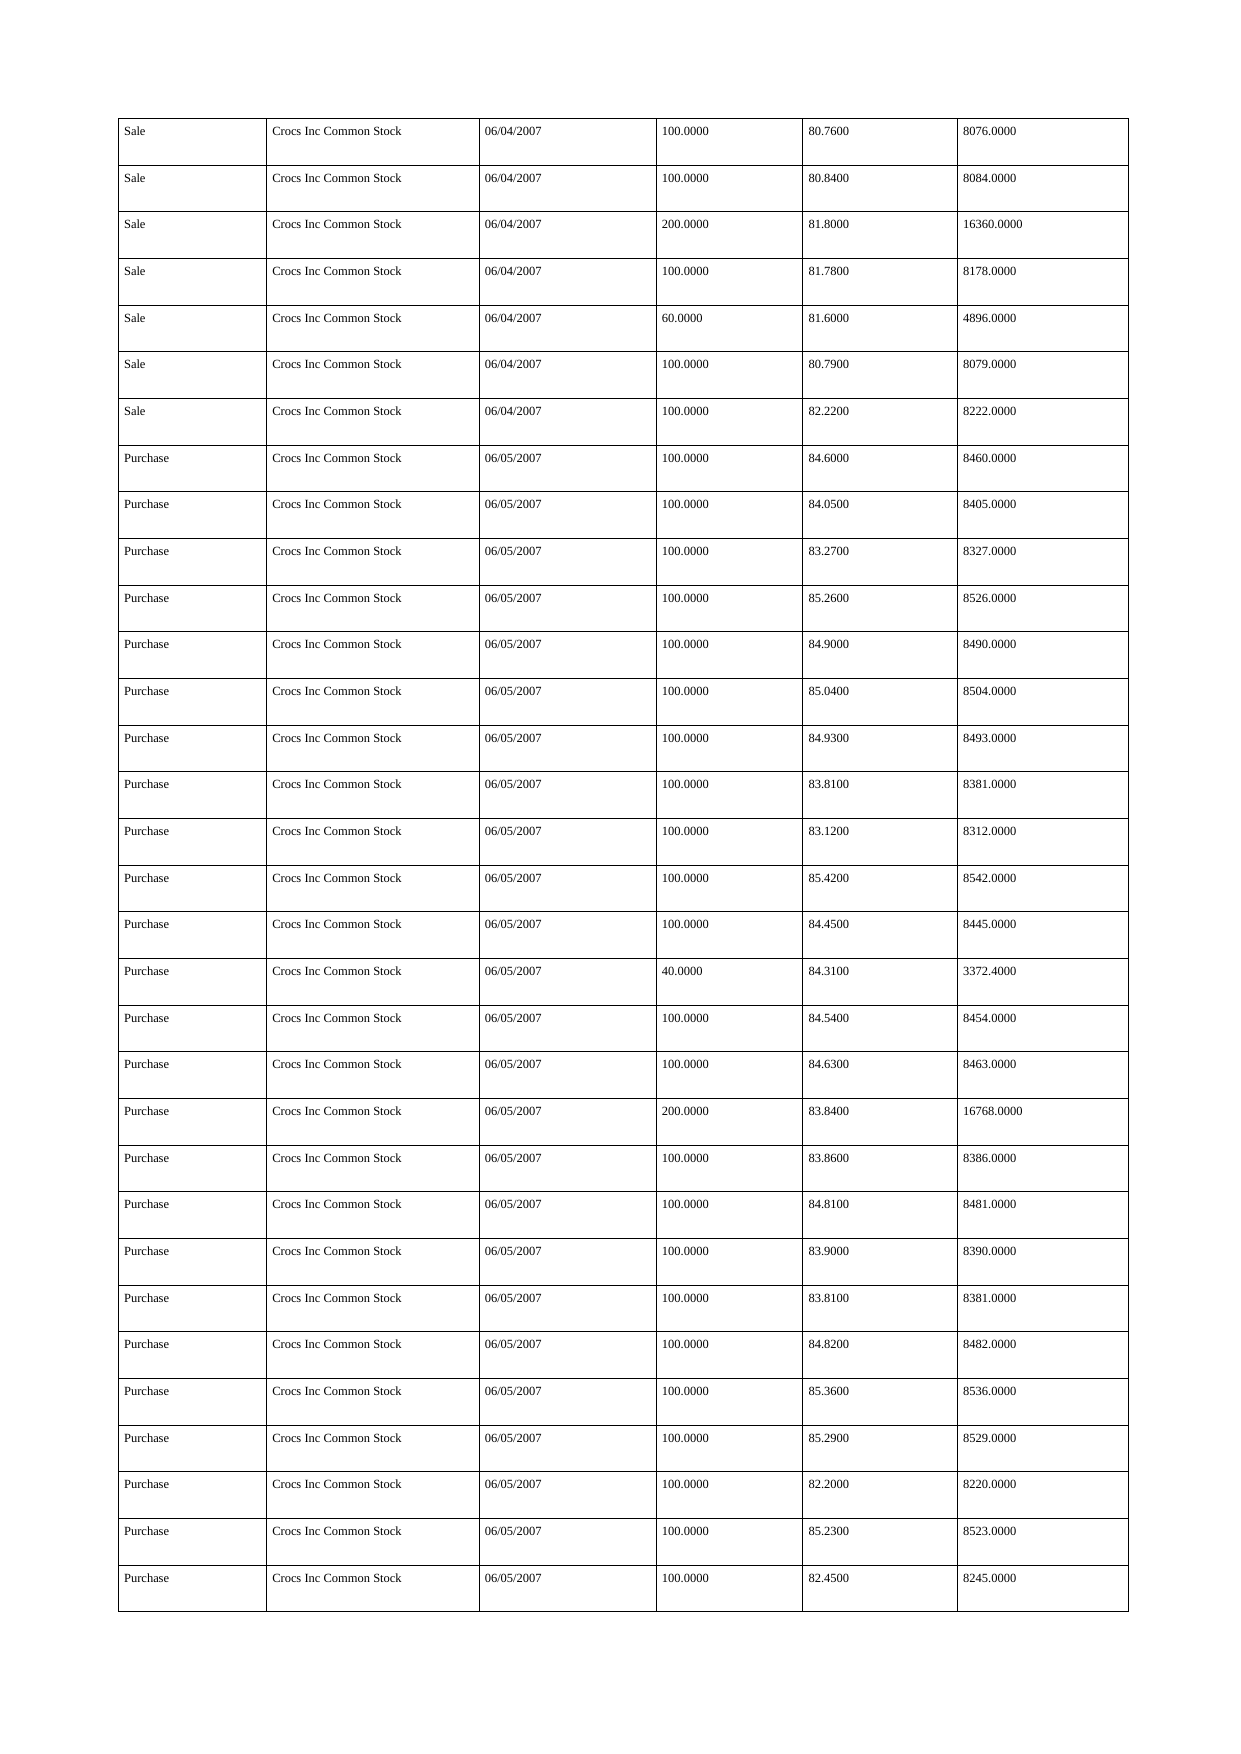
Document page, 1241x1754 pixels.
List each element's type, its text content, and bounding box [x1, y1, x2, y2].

table_cell 85.2600 [803, 586, 957, 631]
table_cell 06/04/2007 [480, 306, 656, 351]
table_cell Purchase [119, 1052, 266, 1098]
table_cell 100.0000 [657, 1566, 802, 1611]
table_cell 84.5400 [803, 1006, 957, 1051]
table_cell 8463.0000 [958, 1052, 1128, 1098]
table_cell Purchase [119, 1332, 266, 1378]
table_cell Crocs Inc Common Stock [267, 866, 479, 911]
table_cell 4896.0000 [958, 306, 1128, 351]
table_cell 84.9300 [803, 726, 957, 771]
table_cell 100.0000 [657, 1052, 802, 1098]
table_cell Crocs Inc Common Stock [267, 399, 479, 445]
table_cell 06/04/2007 [480, 259, 656, 305]
table_cell 40.0000 [657, 959, 802, 1005]
table_cell 84.0500 [803, 492, 957, 538]
table_cell 8222.0000 [958, 399, 1128, 445]
table_cell Sale [119, 399, 266, 445]
table_cell 200.0000 [657, 1099, 802, 1145]
table_cell 100.0000 [657, 632, 802, 678]
table_cell Crocs Inc Common Stock [267, 772, 479, 818]
table_cell 06/04/2007 [480, 352, 656, 398]
table_cell 100.0000 [657, 679, 802, 725]
table_cell 8445.0000 [958, 912, 1128, 958]
table_cell Crocs Inc Common Stock [267, 212, 479, 258]
table_cell Purchase [119, 772, 266, 818]
table_cell Sale [119, 166, 266, 211]
table_cell 100.0000 [657, 772, 802, 818]
table_cell 100.0000 [657, 1472, 802, 1518]
table_cell 85.2900 [803, 1426, 957, 1471]
table_cell 84.8200 [803, 1332, 957, 1378]
table_cell 8481.0000 [958, 1192, 1128, 1238]
table_cell Purchase [119, 1519, 266, 1565]
table_cell Sale [119, 306, 266, 351]
table_cell 84.6300 [803, 1052, 957, 1098]
table_cell 06/05/2007 [480, 632, 656, 678]
table_cell 06/05/2007 [480, 1239, 656, 1285]
table_cell 82.2200 [803, 399, 957, 445]
table_cell 82.2000 [803, 1472, 957, 1518]
table_cell 06/05/2007 [480, 1426, 656, 1471]
table_cell 84.4500 [803, 912, 957, 958]
table_cell Crocs Inc Common Stock [267, 492, 479, 538]
table_cell 06/05/2007 [480, 912, 656, 958]
table_cell 06/05/2007 [480, 446, 656, 491]
table_cell 100.0000 [657, 586, 802, 631]
table_cell 85.0400 [803, 679, 957, 725]
table_cell 16768.0000 [958, 1099, 1128, 1145]
table_cell 06/05/2007 [480, 1332, 656, 1378]
table_cell Crocs Inc Common Stock [267, 259, 479, 305]
table_cell Crocs Inc Common Stock [267, 726, 479, 771]
table_cell 8084.0000 [958, 166, 1128, 211]
table_cell 83.8100 [803, 1286, 957, 1331]
table_cell 100.0000 [657, 119, 802, 165]
table_cell 85.3600 [803, 1379, 957, 1425]
table_cell 06/05/2007 [480, 866, 656, 911]
table_cell 8490.0000 [958, 632, 1128, 678]
table_cell 8381.0000 [958, 772, 1128, 818]
table_cell 83.2700 [803, 539, 957, 585]
table_cell Crocs Inc Common Stock [267, 306, 479, 351]
table_cell Crocs Inc Common Stock [267, 1472, 479, 1518]
table_cell Crocs Inc Common Stock [267, 166, 479, 211]
table_cell 06/05/2007 [480, 1146, 656, 1191]
table_cell 80.7900 [803, 352, 957, 398]
table_cell Purchase [119, 819, 266, 865]
table_cell Purchase [119, 1566, 266, 1611]
table_cell 06/05/2007 [480, 772, 656, 818]
table_cell Purchase [119, 1146, 266, 1191]
table_cell 8523.0000 [958, 1519, 1128, 1565]
table_cell 06/05/2007 [480, 1519, 656, 1565]
table_cell 81.6000 [803, 306, 957, 351]
table_cell 100.0000 [657, 1146, 802, 1191]
table_cell 100.0000 [657, 259, 802, 305]
table_cell 100.0000 [657, 539, 802, 585]
table_cell Crocs Inc Common Stock [267, 1566, 479, 1611]
table_cell Crocs Inc Common Stock [267, 1286, 479, 1331]
table_cell 80.7600 [803, 119, 957, 165]
table_cell Crocs Inc Common Stock [267, 819, 479, 865]
table_cell 8482.0000 [958, 1332, 1128, 1378]
table_cell 100.0000 [657, 1286, 802, 1331]
table_cell Purchase [119, 1006, 266, 1051]
table_cell 8312.0000 [958, 819, 1128, 865]
table_cell Purchase [119, 539, 266, 585]
table_cell 85.2300 [803, 1519, 957, 1565]
table_cell Purchase [119, 446, 266, 491]
table_cell Purchase [119, 1426, 266, 1471]
table_cell 200.0000 [657, 212, 802, 258]
table_cell 100.0000 [657, 446, 802, 491]
table_cell 06/05/2007 [480, 1472, 656, 1518]
table_cell 16360.0000 [958, 212, 1128, 258]
table_cell Crocs Inc Common Stock [267, 959, 479, 1005]
table_cell Purchase [119, 959, 266, 1005]
table_cell 06/05/2007 [480, 1286, 656, 1331]
table_cell Crocs Inc Common Stock [267, 119, 479, 165]
table_cell 8526.0000 [958, 586, 1128, 631]
table_cell 100.0000 [657, 1426, 802, 1471]
table_cell 8493.0000 [958, 726, 1128, 771]
table_cell Crocs Inc Common Stock [267, 1192, 479, 1238]
table_cell 3372.4000 [958, 959, 1128, 1005]
table_cell 06/04/2007 [480, 166, 656, 211]
table_cell Crocs Inc Common Stock [267, 912, 479, 958]
table_cell 06/04/2007 [480, 212, 656, 258]
table_cell 83.8100 [803, 772, 957, 818]
table_cell 83.8600 [803, 1146, 957, 1191]
table_cell 06/04/2007 [480, 119, 656, 165]
table_cell 8460.0000 [958, 446, 1128, 491]
table_cell 100.0000 [657, 1006, 802, 1051]
table_cell 8542.0000 [958, 866, 1128, 911]
table_cell Purchase [119, 726, 266, 771]
table_cell 83.8400 [803, 1099, 957, 1145]
table_cell 06/05/2007 [480, 726, 656, 771]
table_cell Crocs Inc Common Stock [267, 446, 479, 491]
table_cell 8536.0000 [958, 1379, 1128, 1425]
table_cell Sale [119, 259, 266, 305]
table_cell 8504.0000 [958, 679, 1128, 725]
table_cell 100.0000 [657, 1519, 802, 1565]
table_cell Crocs Inc Common Stock [267, 1379, 479, 1425]
table_cell Crocs Inc Common Stock [267, 1006, 479, 1051]
table_cell 06/05/2007 [480, 1379, 656, 1425]
table_cell 100.0000 [657, 1379, 802, 1425]
table_cell 06/05/2007 [480, 1566, 656, 1611]
table_cell 06/05/2007 [480, 1192, 656, 1238]
table_cell 06/05/2007 [480, 819, 656, 865]
table_cell 8220.0000 [958, 1472, 1128, 1518]
table_cell 8405.0000 [958, 492, 1128, 538]
table_cell 8386.0000 [958, 1146, 1128, 1191]
table_cell Purchase [119, 1192, 266, 1238]
table_cell Purchase [119, 1239, 266, 1285]
table_cell 100.0000 [657, 1332, 802, 1378]
table_cell Purchase [119, 1286, 266, 1331]
table_cell 100.0000 [657, 352, 802, 398]
table_cell 100.0000 [657, 819, 802, 865]
table_cell Crocs Inc Common Stock [267, 1519, 479, 1565]
table_cell 100.0000 [657, 1192, 802, 1238]
table_cell 8327.0000 [958, 539, 1128, 585]
table_cell 8178.0000 [958, 259, 1128, 305]
table_cell 83.1200 [803, 819, 957, 865]
table_cell 8454.0000 [958, 1006, 1128, 1051]
table_cell 84.9000 [803, 632, 957, 678]
table_cell 83.9000 [803, 1239, 957, 1285]
table_cell 06/05/2007 [480, 1052, 656, 1098]
table_cell Crocs Inc Common Stock [267, 1146, 479, 1191]
table_cell 06/05/2007 [480, 959, 656, 1005]
table_cell 06/05/2007 [480, 539, 656, 585]
table_cell Crocs Inc Common Stock [267, 1052, 479, 1098]
table_cell 100.0000 [657, 866, 802, 911]
table_cell Sale [119, 212, 266, 258]
table_cell 06/05/2007 [480, 1006, 656, 1051]
table_cell 81.8000 [803, 212, 957, 258]
table_cell 100.0000 [657, 1239, 802, 1285]
table_cell Crocs Inc Common Stock [267, 1332, 479, 1378]
table_cell 8245.0000 [958, 1566, 1128, 1611]
table_cell 82.4500 [803, 1566, 957, 1611]
table_cell Crocs Inc Common Stock [267, 586, 479, 631]
table_cell 8529.0000 [958, 1426, 1128, 1471]
table_cell Crocs Inc Common Stock [267, 679, 479, 725]
table_cell 85.4200 [803, 866, 957, 911]
table_cell 8381.0000 [958, 1286, 1128, 1331]
table_cell 8390.0000 [958, 1239, 1128, 1285]
table_cell Purchase [119, 1472, 266, 1518]
table_cell 100.0000 [657, 166, 802, 211]
table_cell 84.8100 [803, 1192, 957, 1238]
table_cell 100.0000 [657, 912, 802, 958]
table_cell Sale [119, 119, 266, 165]
table_cell 06/05/2007 [480, 1099, 656, 1145]
table_cell Purchase [119, 492, 266, 538]
table_cell Sale [119, 352, 266, 398]
table_cell Purchase [119, 866, 266, 911]
table_cell 84.6000 [803, 446, 957, 491]
table_cell 81.7800 [803, 259, 957, 305]
table_cell Purchase [119, 912, 266, 958]
table_cell Crocs Inc Common Stock [267, 1426, 479, 1471]
table_cell 100.0000 [657, 492, 802, 538]
table_cell 60.0000 [657, 306, 802, 351]
table_cell Crocs Inc Common Stock [267, 632, 479, 678]
table_cell 100.0000 [657, 399, 802, 445]
table_cell Purchase [119, 632, 266, 678]
table_cell 06/05/2007 [480, 679, 656, 725]
table_cell 06/05/2007 [480, 492, 656, 538]
table_cell 80.8400 [803, 166, 957, 211]
table_cell 100.0000 [657, 726, 802, 771]
table_cell Purchase [119, 586, 266, 631]
table_cell Crocs Inc Common Stock [267, 1239, 479, 1285]
table_cell Crocs Inc Common Stock [267, 352, 479, 398]
table_cell 06/04/2007 [480, 399, 656, 445]
table_cell Crocs Inc Common Stock [267, 1099, 479, 1145]
table_cell 06/05/2007 [480, 586, 656, 631]
table_cell Crocs Inc Common Stock [267, 539, 479, 585]
table_cell 84.3100 [803, 959, 957, 1005]
table_cell Purchase [119, 679, 266, 725]
table_cell 8079.0000 [958, 352, 1128, 398]
table_cell Purchase [119, 1379, 266, 1425]
table_cell 8076.0000 [958, 119, 1128, 165]
table_cell Purchase [119, 1099, 266, 1145]
